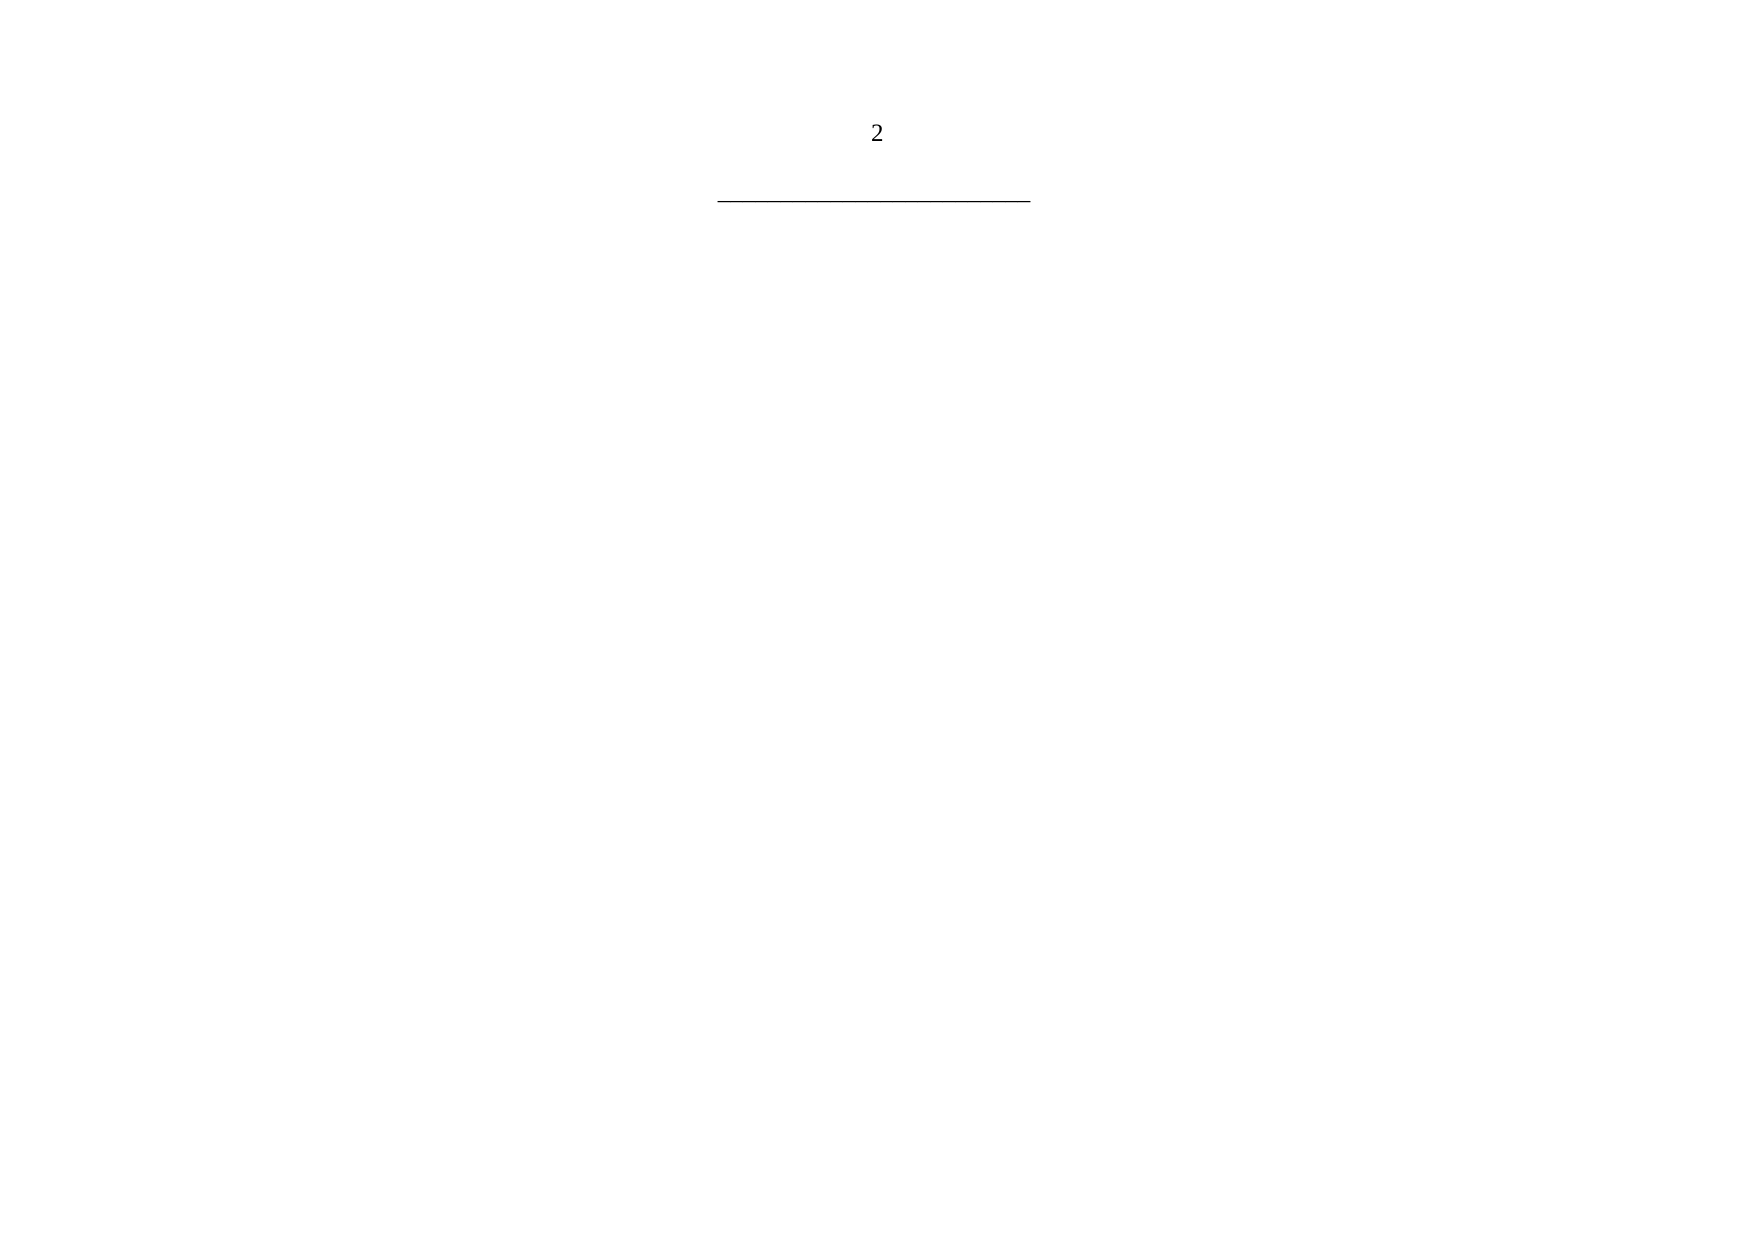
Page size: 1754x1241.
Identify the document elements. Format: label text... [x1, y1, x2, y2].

text _________________________ [118, 176, 1636, 204]
